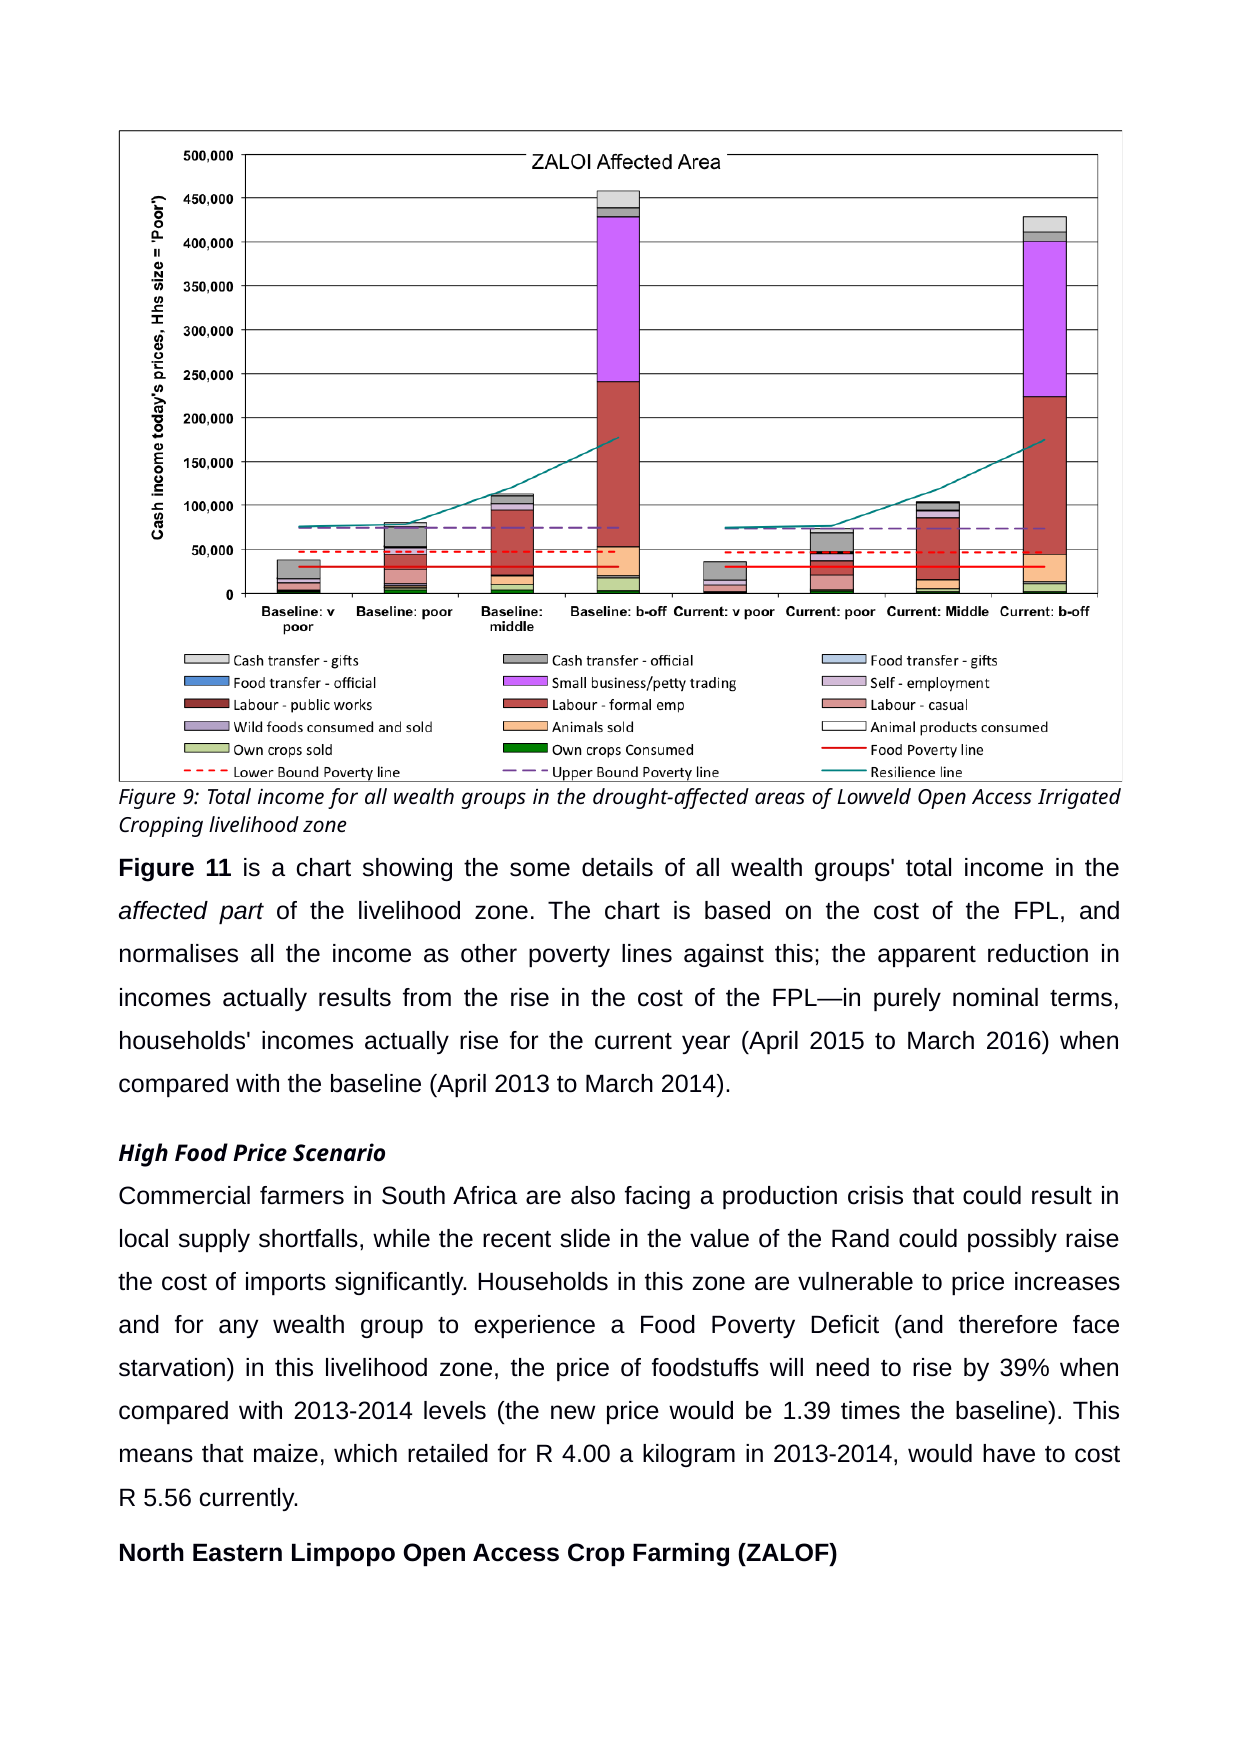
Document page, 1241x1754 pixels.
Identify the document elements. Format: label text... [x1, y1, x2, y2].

subtitle High Food Price Scenario [118, 1137, 1122, 1168]
text North Eastern Limpopo Open Access Crop Farming (ZALOF) [118, 1538, 1122, 1567]
picture [118, 130, 1123, 782]
text [118, 118, 1122, 130]
text Figure 9: Total income for all wealth groups in the drought-affected areas of Lowveld Open Access Irrigated Cropping livelihood zone [118, 782, 1122, 839]
text Figure 11 is a chart showing the some details of all wealth groups' total income in the affected part of the livelihood zone. The chart is based on the cost of the FPL, and normalises all the income as other poverty lines against this; the apparent reduction in incomes actually results from the rise in the cost of the FPL—in purely nominal terms, households' incomes actually rise for the current year (April 2015 to March 2016) when compared with the baseline (April 2013 to March 2014). [118, 839, 1122, 1097]
text Commercial farmers in South Africa are also facing a production crisis that could result in local supply shortfalls, while the recent slide in the value of the Rand could possibly raise the cost of imports significantly. Households in this zone are vulnerable to price increases and for any wealth group to experience a Food Poverty Deficit (and therefore face starvation) in this livelihood zone, the price of foodstuffs will need to rise by 39% when compared with 2013-2014 levels (the new price would be 1.39 times the baseline). This means that maize, which retailed for R 4.00 a kilogram in 2013-2014, would have to cost R 5.56 currently. [118, 1181, 1122, 1511]
